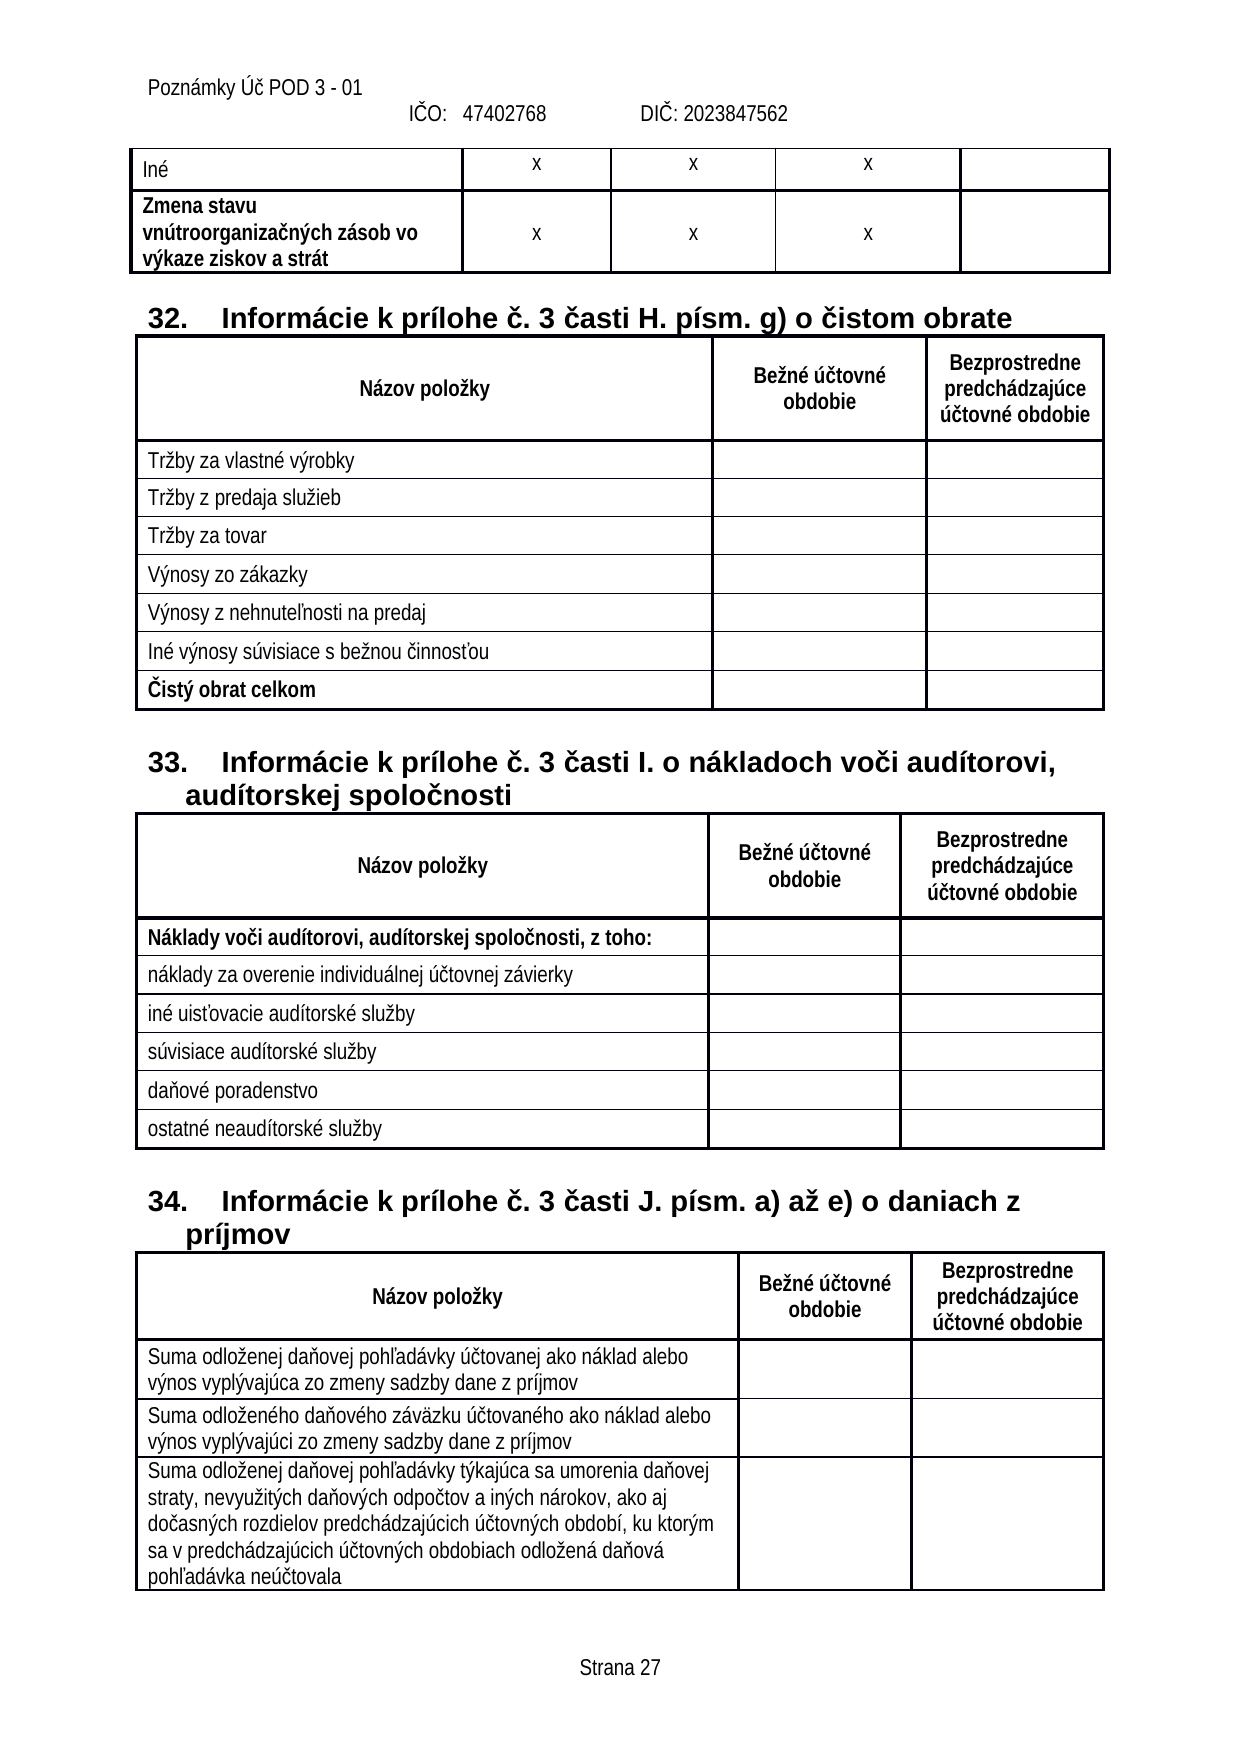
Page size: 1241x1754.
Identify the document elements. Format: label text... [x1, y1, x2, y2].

table_cell [714, 555, 925, 593]
table_cell Tržby z predaja služieb [138, 479, 711, 516]
title Informácie k prílohe č. 3 časti I. o nákladoch voči audítorovi, audítorskej spoločnosti [148, 745, 1092, 812]
table_cell [714, 479, 925, 516]
table_cell [962, 149, 1108, 189]
table_cell [928, 517, 1102, 554]
table_header Názov položky [138, 1254, 737, 1338]
table_cell [710, 995, 899, 1032]
table_header Bezprostredne predchádzajúce účtovné obdobie [913, 1254, 1102, 1338]
table_header Bežné účtovné obdobie [714, 338, 925, 439]
table_cell [962, 192, 1108, 271]
table_cell [902, 1110, 1102, 1147]
table_cell [710, 1110, 899, 1147]
table_cell [913, 1458, 1102, 1589]
table_header Bežné účtovné obdobie [710, 815, 899, 916]
table_cell [928, 632, 1102, 669]
table_cell Iné [133, 149, 461, 189]
table_cell súvisiace audítorské služby [138, 1033, 707, 1070]
table_cell [714, 517, 925, 554]
table_cell Iné výnosy súvisiace s bežnou činnosťou [138, 632, 711, 669]
table_cell [710, 1071, 899, 1109]
table_header Bezprostredne predchádzajúce účtovné obdobie [902, 815, 1102, 916]
table_cell [928, 555, 1102, 593]
table_cell Výnosy z nehnuteľnosti na predaj [138, 594, 711, 631]
table_header Názov položky [138, 815, 707, 916]
table_cell Čistý obrat celkom [138, 671, 711, 708]
table_cell Suma odloženej daňovej pohľadávky týkajúca sa umorenia daňovej straty, nevyužitých daňových odpočtov a iných nárokov, ako aj dočasných rozdielov predchádzajúcich účtovných období, ku ktorým sa v predchádzajúcich účtovných obdobiach odložená daňová pohľadávka neúčtovala [138, 1458, 737, 1589]
table_cell x [464, 192, 610, 271]
table_cell x [464, 149, 610, 189]
table_cell [902, 920, 1102, 955]
table_cell Tržby za tovar [138, 517, 711, 554]
table_cell [714, 671, 925, 708]
table_cell ostatné neaudítorské služby [138, 1110, 707, 1147]
table_cell Náklady voči audítorovi, audítorskej spoločnosti, z toho: [138, 920, 707, 955]
table_cell Suma odloženého daňového záväzku účtovaného ako náklad alebo výnos vyplývajúci zo zmeny sadzby dane z príjmov [138, 1400, 737, 1456]
table_cell [928, 479, 1102, 516]
table_cell Zmena stavu vnútroorganizačných zásob vo výkaze ziskov a strát [133, 192, 461, 271]
table_cell [714, 442, 925, 477]
title Informácie k prílohe č. 3 časti H. písm. g) o čistom obrate [148, 301, 1092, 334]
title Informácie k prílohe č. 3 časti J. písm. a) až e) o daniach z príjmov [148, 1184, 1092, 1251]
table_cell [710, 1033, 899, 1070]
table_cell [740, 1399, 910, 1456]
table_cell náklady za overenie individuálnej účtovnej závierky [138, 956, 707, 993]
table_cell x [776, 149, 959, 189]
table_cell [928, 671, 1102, 708]
table_cell [928, 594, 1102, 631]
table_cell [740, 1341, 910, 1397]
table_header Bežné účtovné obdobie [740, 1254, 910, 1338]
table_cell x [776, 192, 959, 271]
table_cell x [612, 192, 775, 271]
table_cell Tržby za vlastné výrobky [138, 442, 711, 477]
table_cell x [612, 149, 775, 189]
table_cell [740, 1458, 910, 1589]
table_cell iné uisťovacie audítorské služby [138, 995, 707, 1032]
table_header Názov položky [138, 338, 711, 439]
table_cell [928, 442, 1102, 477]
table_cell [710, 920, 899, 955]
table_cell [902, 1071, 1102, 1109]
table_header Bezprostredne predchádzajúce účtovné obdobie [928, 338, 1102, 439]
table_cell daňové poradenstvo [138, 1071, 707, 1109]
table_cell [714, 594, 925, 631]
table_cell [902, 995, 1102, 1032]
table_cell [902, 1033, 1102, 1070]
table_cell Suma odloženej daňovej pohľadávky účtovanej ako náklad alebo výnos vyplývajúca zo zmeny sadzby dane z príjmov [138, 1341, 737, 1397]
table_cell [913, 1341, 1102, 1397]
table_cell Výnosy zo zákazky [138, 555, 711, 593]
table_cell [714, 632, 925, 669]
table_cell [710, 956, 899, 993]
table_cell [913, 1399, 1102, 1456]
table_cell [902, 956, 1102, 993]
